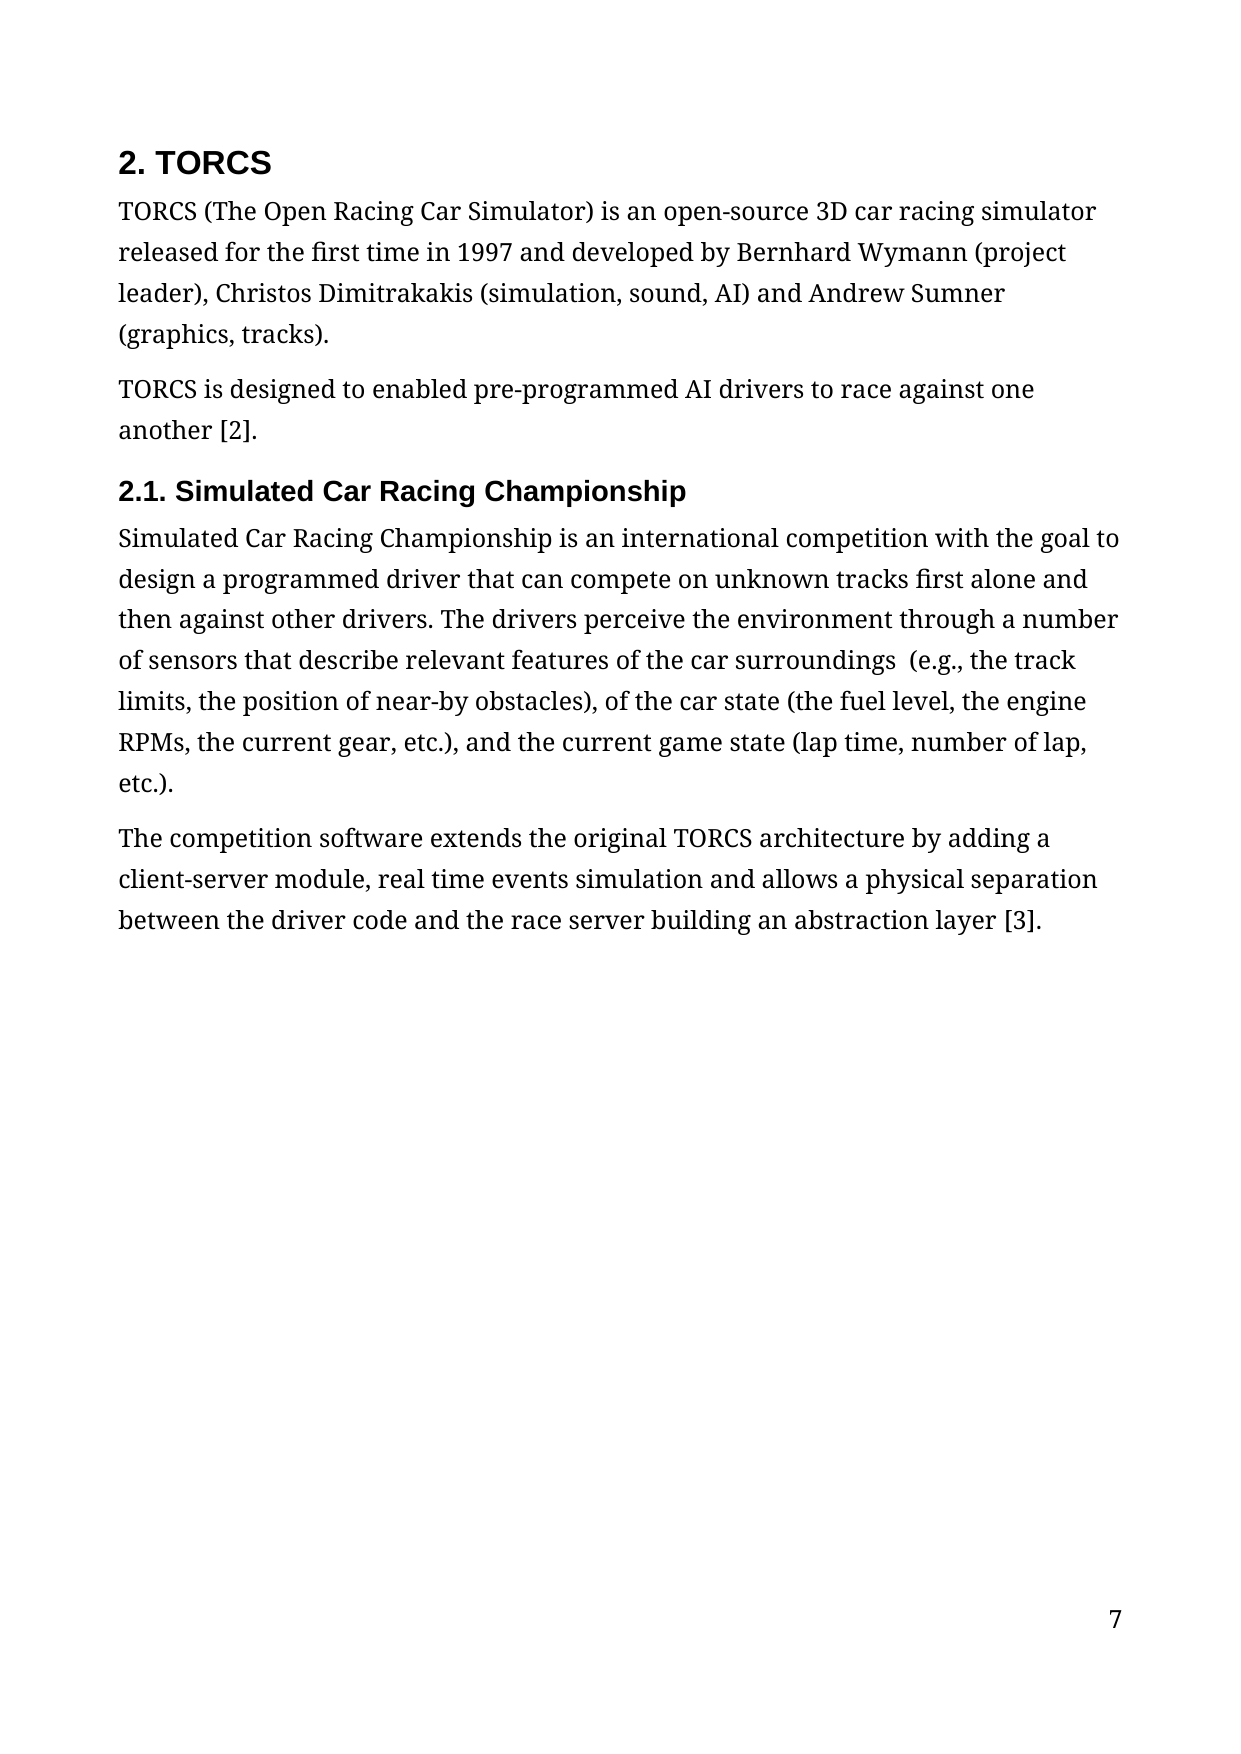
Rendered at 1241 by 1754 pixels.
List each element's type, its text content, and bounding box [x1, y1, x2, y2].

subtitle TORCS [118, 143, 1122, 182]
text TORCS (The Open Racing Car Simulator) is an open-source 3D car racing simulator released for the first time in 1997 and developed by Bernhard Wymann (project leader), Christos Dimitrakakis (simulation, sound, AI) and Andrew Sumner (graphics, tracks). [118, 194, 1122, 351]
subtitle Simulated Car Racing Championship [118, 474, 1122, 508]
text TORCS is designed to enabled pre-programmed AI drivers to race against one another [2]. [118, 372, 1122, 447]
text Simulated Car Racing Championship is an international competition with the goal to design a programmed driver that can compete on unknown tracks first alone and then against other drivers. The drivers perceive the environment through a number of sensors that describe relevant features of the car surroundings (e.g., the track limits, the position of near-by obstacles), of the car state (the fuel level, the engine RPMs, the current gear, etc.), and the current game state (lap time, number of lap, etc.). [118, 521, 1122, 799]
text The competition software extends the original TORCS architecture by adding a client-server module, real time events simulation and allows a physical separation between the driver code and the race server building an abstraction layer [3]. [118, 821, 1122, 937]
